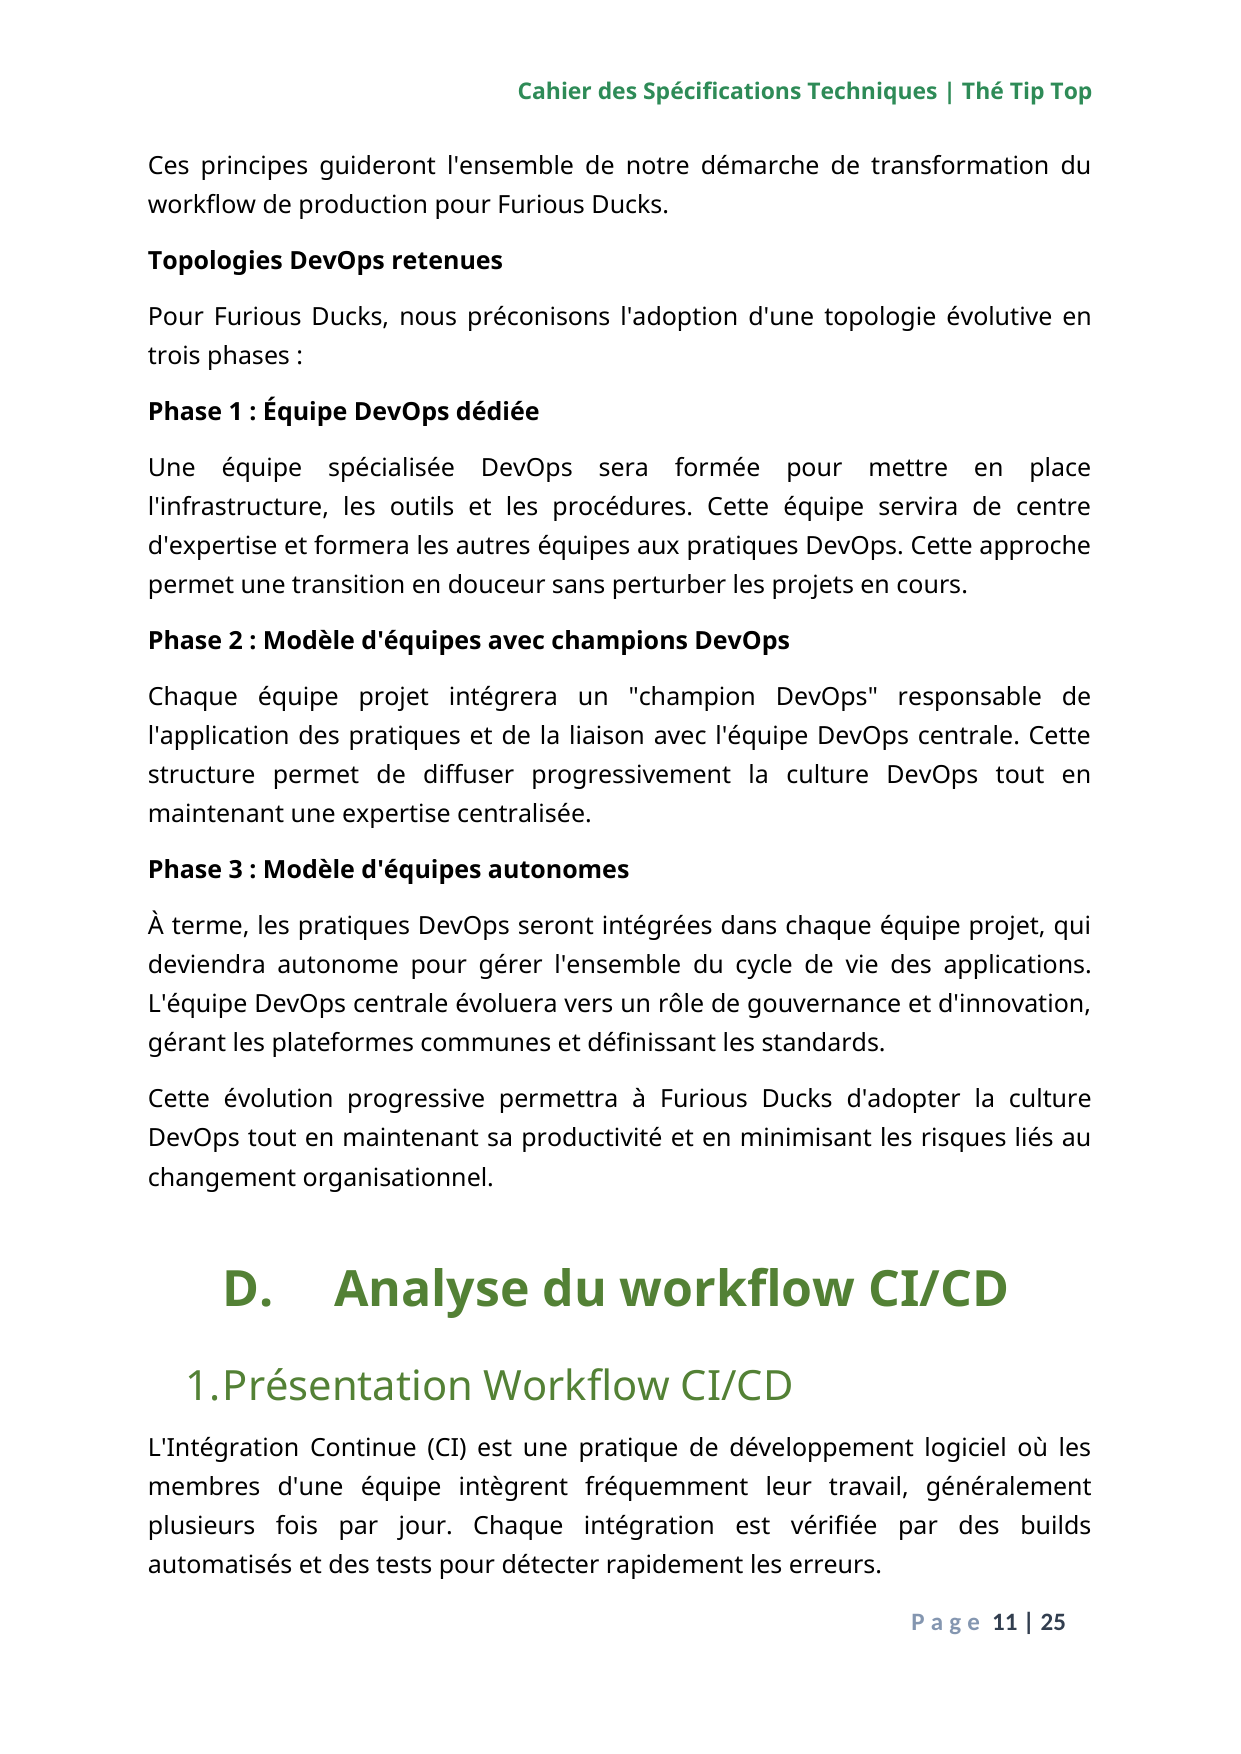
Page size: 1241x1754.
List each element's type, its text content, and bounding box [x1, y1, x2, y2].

text À terme, les pratiques DevOps seront intégrées dans chaque équipe projet, qui deviendra autonome pour gérer l'ensemble du cycle de vie des applications. L'équipe DevOps centrale évoluera vers un rôle de gouvernance et d'innovation, gérant les plateformes communes et définissant les standards. [148, 908, 1093, 1059]
text Pour Furious Ducks, nous préconisons l'adoption d'une topologie évolutive en trois phases : [148, 298, 1093, 372]
text Phase 2 : Modèle d'équipes avec champions DevOps [148, 623, 1093, 657]
text Ces principes guideront l'ensemble de notre démarche de transformation du workflow de production pour Furious Ducks. [148, 148, 1093, 221]
text L'Intégration Continue (CI) est une pratique de développement logiciel où les membres d'une équipe intègrent fréquemment leur travail, généralement plusieurs fois par jour. Chaque intégration est vérifiée par des builds automatisés et des tests pour détecter rapidement les erreurs. [148, 1429, 1093, 1581]
list Présentation Workflow CI/CD [185, 1356, 1093, 1413]
text Chaque équipe projet intégrera un "champion DevOps" responsable de l'application des pratiques et de la liaison avec l'équipe DevOps centrale. Cette structure permet de diffuser progressivement la culture DevOps tout en maintenant une expertise centralisée. [148, 678, 1093, 830]
text Cette évolution progressive permettra à Furious Ducks d'adopter la culture DevOps tout en maintenant sa productivité et en minimisant les risques liés au changement organisationnel. [148, 1081, 1093, 1193]
text Une équipe spécialisée DevOps sera formée pour mettre en place l'infrastructure, les outils et les procédures. Cette équipe servira de centre d'expertise et formera les autres équipes aux pratiques DevOps. Cette approche permet une transition en douceur sans perturber les projets en cours. [148, 449, 1093, 601]
list Analyse du workflow CI/CD [223, 1253, 1093, 1321]
text Phase 3 : Modèle d'équipes autonomes [148, 852, 1093, 886]
text Topologies DevOps retenues [148, 243, 1093, 277]
text Phase 1 : Équipe DevOps dédiée [148, 393, 1093, 427]
